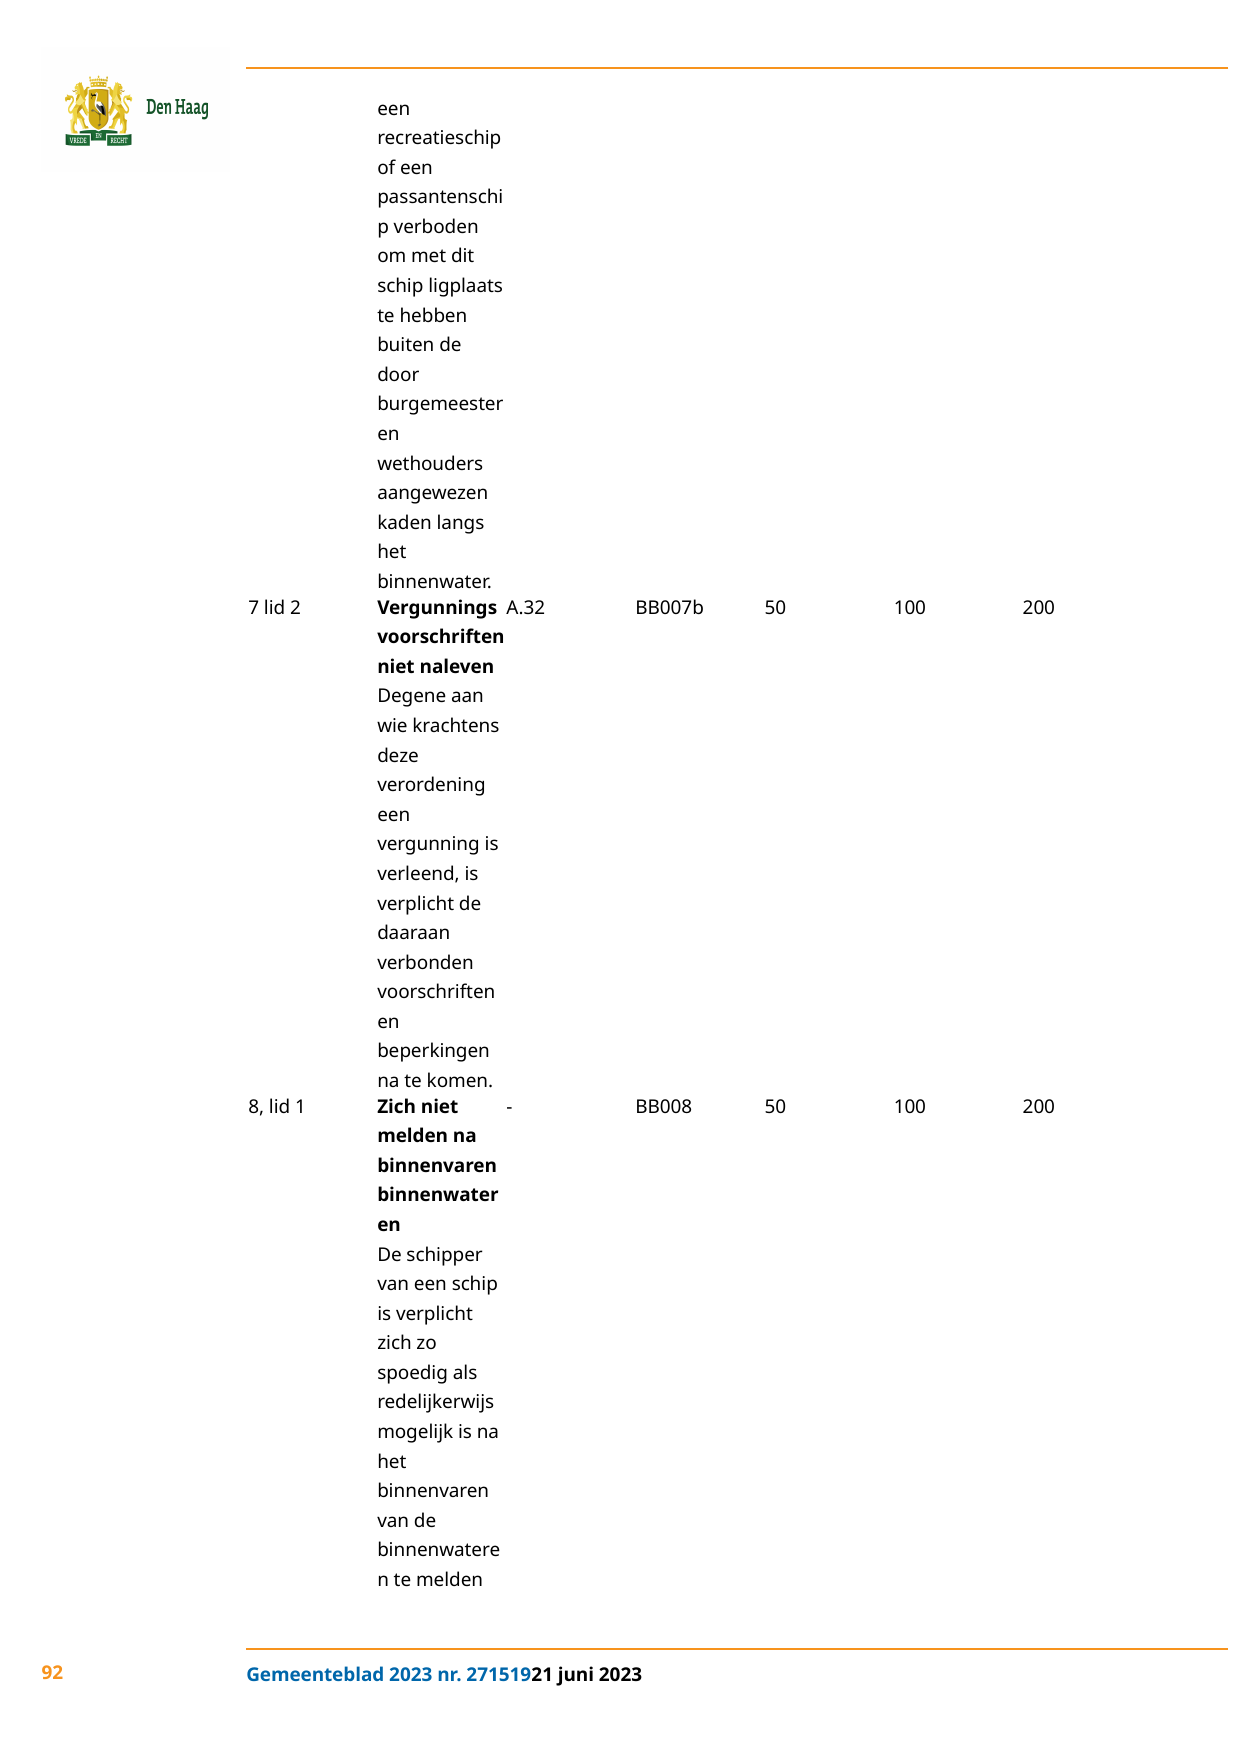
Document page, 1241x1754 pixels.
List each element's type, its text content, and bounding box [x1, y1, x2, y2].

table_cell [1023, 95, 1152, 594]
table_cell Vergunningsvoorschriften niet naleven Degene aan wie krachtens deze verordening een vergunning is verleend, is verplicht de daaraan verbonden voorschriften en beperkingen na te komen. [377, 594, 506, 1093]
table_cell 7 lid 2 [248, 594, 377, 1093]
table_cell A.32 [506, 594, 635, 1093]
table_cell 200 [1023, 594, 1152, 1093]
table_cell [248, 95, 377, 594]
picture [41, 47, 231, 172]
table_cell 100 [894, 594, 1022, 1093]
table_cell [635, 95, 764, 594]
table_cell 8, lid 1 [248, 1093, 377, 1592]
table_cell een recreatieschip of een passantenschip verboden om met dit schip ligplaats te hebben buiten de door burgemeester en wethouders aangewezen kaden langs het binnenwater. [377, 95, 506, 594]
table_cell 100 [894, 1093, 1022, 1592]
table_cell [894, 95, 1022, 594]
table_cell Zich niet melden na binnenvaren binnenwateren De schipper van een schip is verplicht zich zo spoedig als redelijkerwijs mogelijk is na het binnenvaren van de binnenwateren te melden [377, 1093, 506, 1592]
table_cell - [506, 1093, 635, 1592]
table_cell [506, 95, 635, 594]
table_cell BB008 [635, 1093, 764, 1592]
table_cell BB007b [635, 594, 764, 1093]
table_cell 50 [764, 594, 893, 1093]
table_cell 50 [764, 1093, 893, 1592]
table_cell [764, 95, 893, 594]
table_cell 200 [1023, 1093, 1152, 1592]
